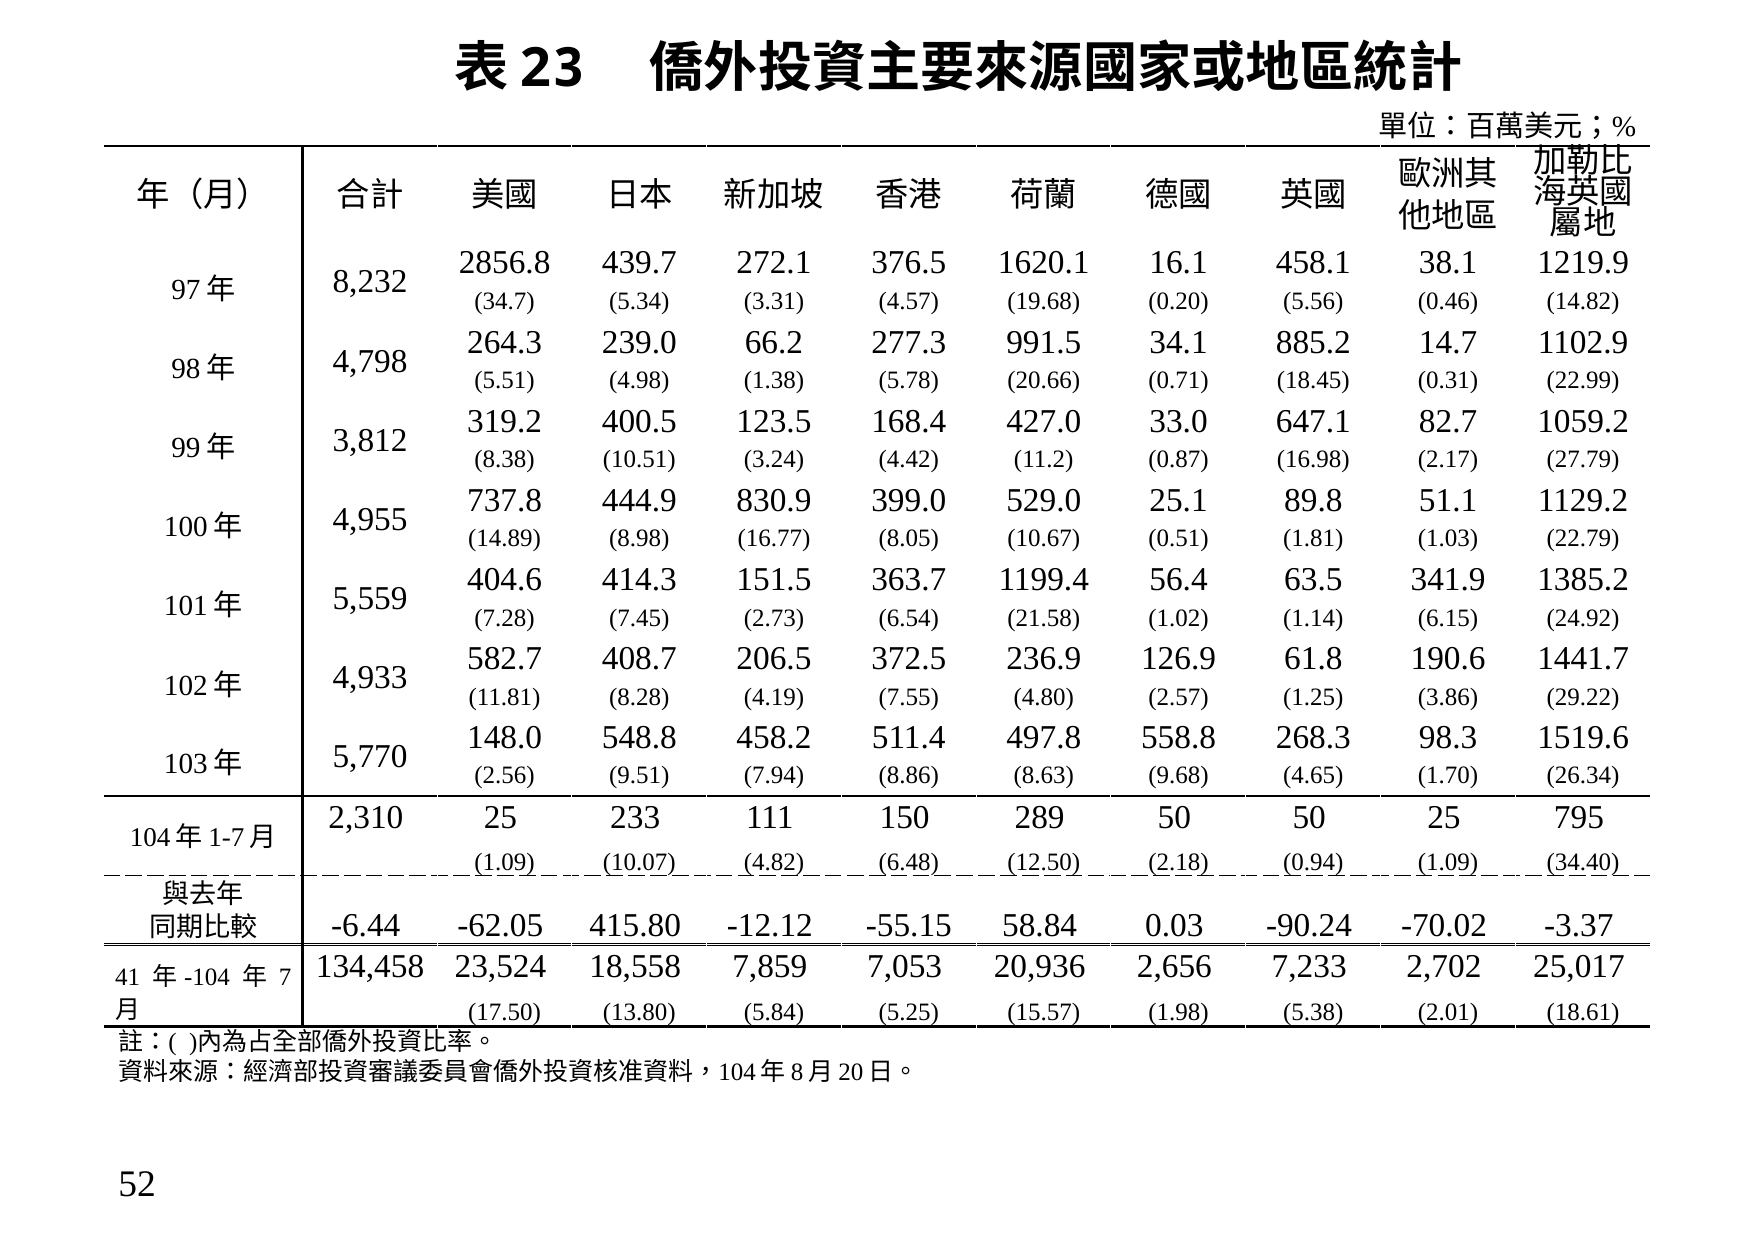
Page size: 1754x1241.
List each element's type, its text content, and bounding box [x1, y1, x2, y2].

table_cell (10.07) [572, 835, 706, 875]
table_cell 408.7 (8.28) [572, 638, 706, 716]
table_cell 2,656 [1111, 946, 1245, 984]
table_cell 236.9 (4.80) [977, 638, 1110, 716]
table_cell 264.3 (5.51) [438, 321, 571, 399]
table_cell (2.18) [1111, 835, 1245, 875]
table_cell 38.1 (0.46) [1381, 242, 1515, 320]
table_cell 400.5 (10.51) [572, 400, 706, 478]
table_cell 126.9 (2.57) [1111, 638, 1245, 716]
table_cell 102年 [104, 638, 301, 716]
table_cell 20,936 [977, 946, 1110, 984]
table_cell 134,458 [304, 946, 437, 984]
table_cell 737.8 (14.89) [438, 479, 571, 557]
table_cell 497.8 (8.63) [977, 716, 1110, 795]
table_cell (1.09) [1381, 835, 1515, 875]
table_cell 34.1 (0.71) [1111, 321, 1245, 399]
table_header 歐洲其他地區 [1381, 147, 1515, 241]
table_header 德國 [1111, 147, 1245, 241]
table_cell (0.94) [1246, 835, 1380, 875]
table_cell 98年 [104, 321, 301, 399]
table_cell 與去年 同期比較 [104, 875, 301, 943]
table_cell 7,859 [707, 946, 841, 984]
table_cell 272.1 (3.31) [707, 242, 841, 320]
table_cell 16.1 (0.20) [1111, 242, 1245, 320]
table_cell 2856.8 (34.7) [438, 242, 571, 320]
table_cell 82.7 (2.17) [1381, 400, 1515, 478]
table_cell 63.5 (1.14) [1246, 559, 1380, 637]
table_cell (18.61) [1516, 985, 1650, 1025]
table_cell 277.3 (5.78) [842, 321, 976, 399]
table_cell 0.03 [1111, 875, 1245, 943]
table_header 年（月） [104, 147, 301, 241]
table_cell 2,702 [1381, 946, 1515, 984]
table_cell -70.02 [1381, 875, 1515, 943]
table_header 美國 [438, 147, 571, 241]
table_cell 7,233 [1246, 946, 1380, 984]
table_cell 61.8 (1.25) [1246, 638, 1380, 716]
table_cell 404.6 (7.28) [438, 559, 571, 637]
table_cell (5.25) [842, 985, 976, 1025]
table_cell 376.5 (4.57) [842, 242, 976, 320]
table_cell 582.7 (11.81) [438, 638, 571, 716]
table_cell 399.0 (8.05) [842, 479, 976, 557]
table_cell 50 [1111, 797, 1245, 835]
table_cell 4,933 [304, 638, 437, 716]
table_cell 89.8 (1.81) [1246, 479, 1380, 557]
table_header 新加坡 [707, 147, 841, 241]
table_cell 97年 [104, 242, 301, 320]
table_cell 25,017 [1516, 946, 1650, 984]
table_cell 150 [842, 797, 976, 835]
table_cell (6.48) [842, 835, 976, 875]
table_cell 1129.2 (22.79) [1516, 479, 1650, 557]
table_cell 3,812 [304, 400, 437, 478]
text 單位：百萬美元；% [118, 103, 1636, 145]
table_cell 991.5 (20.66) [977, 321, 1110, 399]
table_cell 14.7 (0.31) [1381, 321, 1515, 399]
table_cell 415.80 [572, 875, 706, 943]
table_cell 50 [1246, 797, 1380, 835]
table_cell 319.2 (8.38) [438, 400, 571, 478]
table_cell 458.2 (7.94) [707, 716, 841, 795]
table_cell 111 [707, 797, 841, 835]
table_cell 2,310 [304, 797, 437, 835]
table_cell 268.3 (4.65) [1246, 716, 1380, 795]
table_cell 51.1 (1.03) [1381, 479, 1515, 557]
table_cell -3.37 [1516, 875, 1650, 943]
table_cell 168.4 (4.42) [842, 400, 976, 478]
table_cell 239.0 (4.98) [572, 321, 706, 399]
table_cell 1199.4 (21.58) [977, 559, 1110, 637]
table_cell 5,559 [304, 559, 437, 637]
table_cell 1519.6 (26.34) [1516, 716, 1650, 795]
text 資料來源：經濟部投資審議委員會僑外投資核准資料，104年8月20日。 [118, 1057, 1636, 1086]
table_cell 33.0 (0.87) [1111, 400, 1245, 478]
table_cell 439.7 (5.34) [572, 242, 706, 320]
table_cell 1059.2 (27.79) [1516, 400, 1650, 478]
table_cell 66.2 (1.38) [707, 321, 841, 399]
table_cell (17.50) [438, 985, 571, 1025]
table_cell (2.01) [1381, 985, 1515, 1025]
table_cell 151.5 (2.73) [707, 559, 841, 637]
table_cell [304, 985, 437, 1025]
table_cell 8,232 [304, 242, 437, 320]
table_cell 414.3 (7.45) [572, 559, 706, 637]
table_cell 56.4 (1.02) [1111, 559, 1245, 637]
table_cell 1102.9 (22.99) [1516, 321, 1650, 399]
table_cell 190.6 (3.86) [1381, 638, 1515, 716]
table_header 香港 [842, 147, 976, 241]
table_cell 25 [1381, 797, 1515, 835]
table_cell (4.82) [707, 835, 841, 875]
table_cell (34.40) [1516, 835, 1650, 875]
table_cell 148.0 (2.56) [438, 716, 571, 795]
table_cell 795 [1516, 797, 1650, 835]
text 註：( )內為占全部僑外投資比率。 [118, 1028, 1636, 1057]
table_cell 7,053 [842, 946, 976, 984]
table_cell 529.0 (10.67) [977, 479, 1110, 557]
table_cell 23,524 [438, 946, 571, 984]
table_cell 5,770 [304, 716, 437, 795]
table_cell 104年1-7月 [104, 797, 301, 875]
table_cell 4,798 [304, 321, 437, 399]
table_cell (5.38) [1246, 985, 1380, 1025]
table_header 日本 [572, 147, 706, 241]
table_header 英國 [1246, 147, 1380, 241]
table_cell 58.84 [977, 875, 1110, 943]
table_cell -55.15 [842, 875, 976, 943]
table_cell 341.9 (6.15) [1381, 559, 1515, 637]
table_cell 4,955 [304, 479, 437, 557]
table_cell (13.80) [572, 985, 706, 1025]
table_cell 18,558 [572, 946, 706, 984]
table_header 合計 [304, 147, 437, 241]
table_cell 99年 [104, 400, 301, 478]
table_cell 363.7 (6.54) [842, 559, 976, 637]
table_header 加勒比海英國屬地 [1516, 147, 1650, 241]
table_cell 25.1 (0.51) [1111, 479, 1245, 557]
table_cell 41年-104年7月 [104, 946, 301, 1025]
table_cell 444.9 (8.98) [572, 479, 706, 557]
table_cell 1441.7 (29.22) [1516, 638, 1650, 716]
table_cell 100年 [104, 479, 301, 557]
table_cell 830.9 (16.77) [707, 479, 841, 557]
table_cell -6.44 [304, 875, 437, 943]
table_cell 647.1 (16.98) [1246, 400, 1380, 478]
table_cell 372.5 (7.55) [842, 638, 976, 716]
table_cell 103年 [104, 716, 301, 795]
table_cell [304, 835, 437, 875]
table_cell 885.2 (18.45) [1246, 321, 1380, 399]
table_cell (5.84) [707, 985, 841, 1025]
table_cell 206.5 (4.19) [707, 638, 841, 716]
table_cell 123.5 (3.24) [707, 400, 841, 478]
table_cell 458.1 (5.56) [1246, 242, 1380, 320]
table_cell (12.50) [977, 835, 1110, 875]
table_cell 427.0 (11.2) [977, 400, 1110, 478]
table_cell (1.98) [1111, 985, 1245, 1025]
table_cell 558.8 (9.68) [1111, 716, 1245, 795]
table_cell -12.12 [707, 875, 841, 943]
table_cell (1.09) [438, 835, 571, 875]
table_cell 98.3 (1.70) [1381, 716, 1515, 795]
table_cell 1620.1 (19.68) [977, 242, 1110, 320]
table_cell 289 [977, 797, 1110, 835]
table_cell 233 [572, 797, 706, 835]
table_cell 1385.2 (24.92) [1516, 559, 1650, 637]
table_cell 511.4 (8.86) [842, 716, 976, 795]
table_header 荷蘭 [977, 147, 1110, 241]
table_cell 25 [438, 797, 571, 835]
table_cell -62.05 [438, 875, 571, 943]
table_cell 1219.9 (14.82) [1516, 242, 1650, 320]
table_cell (15.57) [977, 985, 1110, 1025]
table_cell 548.8 (9.51) [572, 716, 706, 795]
subtitle 表23 僑外投資主要來源國家或地區統計 [118, 24, 1636, 103]
table_cell -90.24 [1246, 875, 1380, 943]
table_cell 101年 [104, 559, 301, 637]
